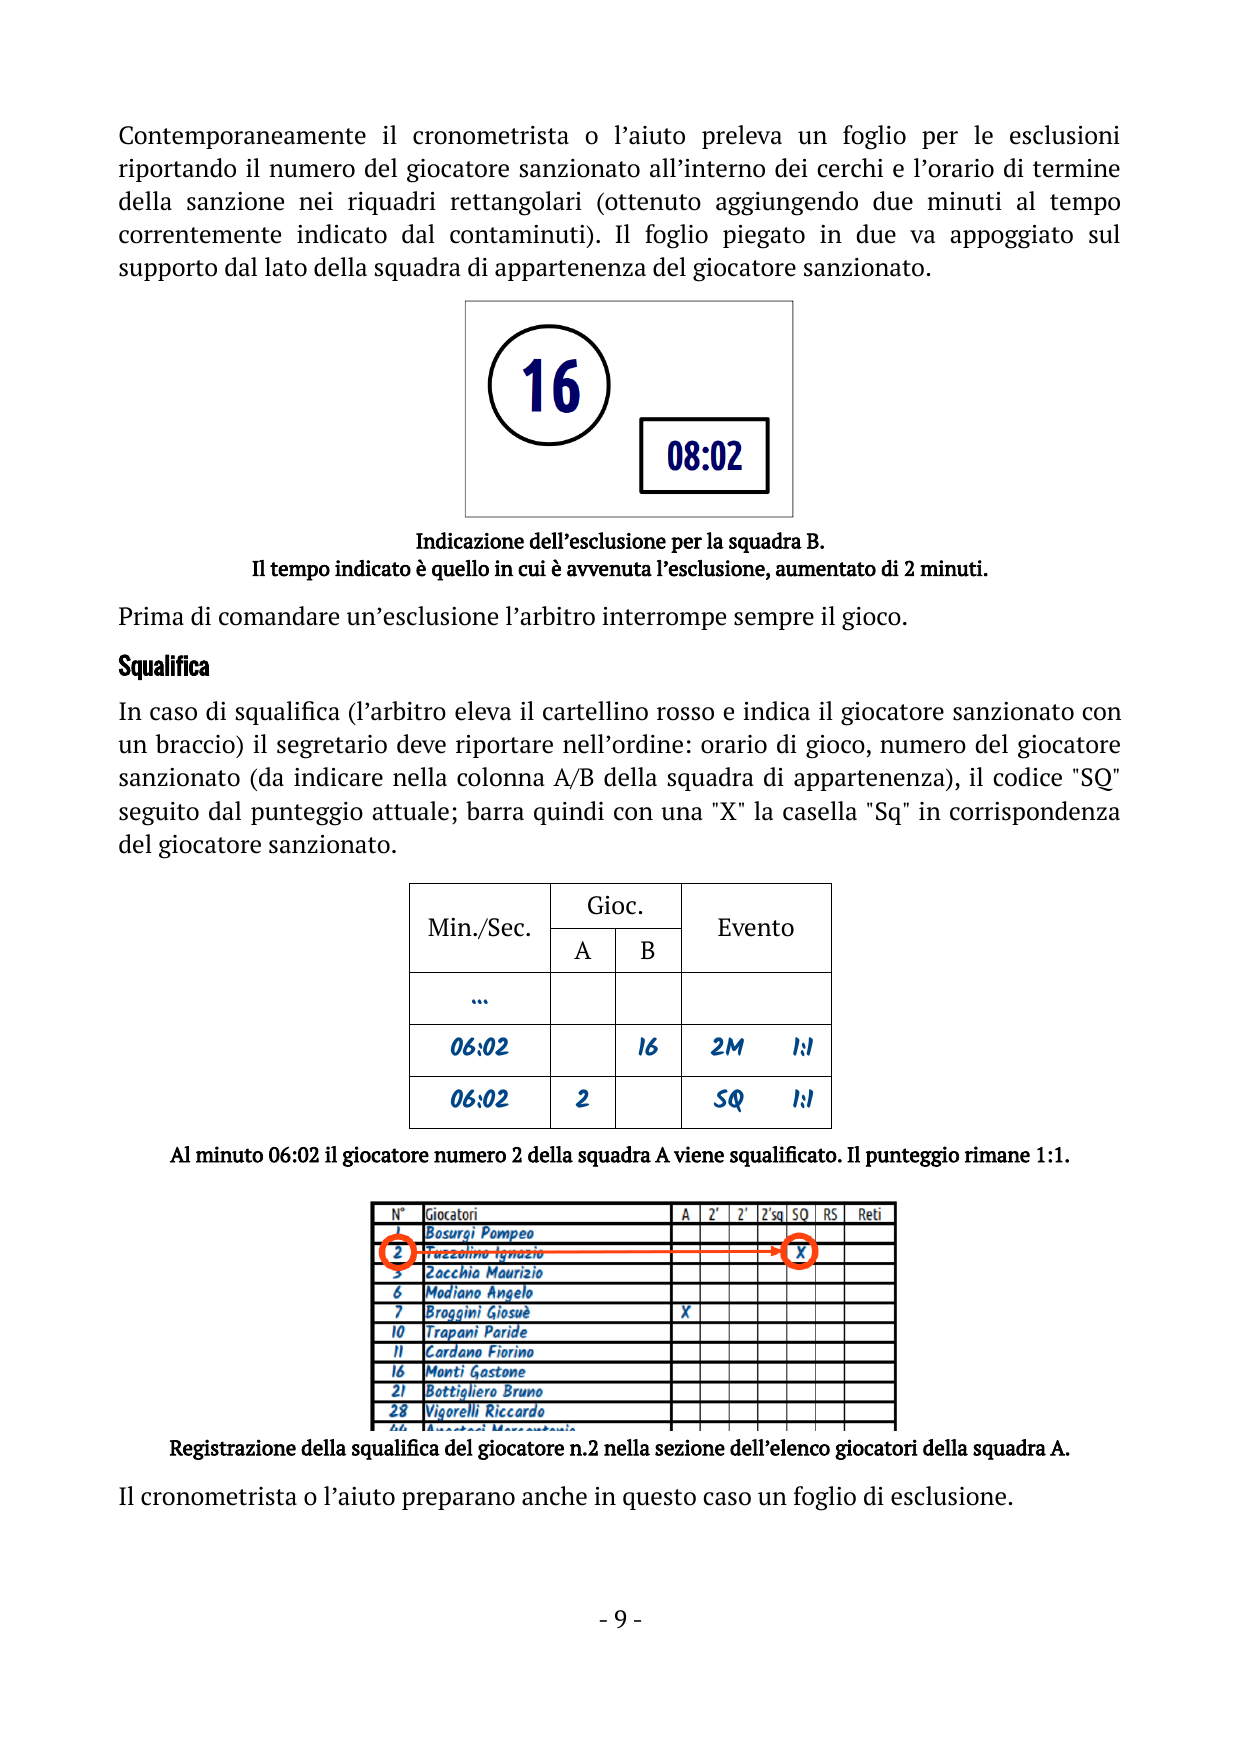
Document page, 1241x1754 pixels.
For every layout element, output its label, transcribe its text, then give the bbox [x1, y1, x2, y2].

text Al minuto 06:02 il giocatore numero 2 della squadra A viene squalificato. Il punteggio rimane 1:1. [118, 1140, 1122, 1168]
table_cell [682, 973, 831, 1024]
table_header Gioc. [551, 884, 681, 927]
table_cell [616, 1077, 681, 1128]
table_cell [616, 973, 681, 1024]
picture [457, 293, 800, 524]
text Contemporaneamente il cronometrista o lʼaiuto preleva un foglio per le esclusioni riportando il numero del giocatore sanzionato allʼinterno dei cerchi e lʼorario di termine della sanzione nei riquadri rettangolari (ottenuto aggiungendo due minuti al tempo correntemente indicato dal contaminuti). Il foglio piegato in due va appoggiato sul supporto dal lato della squadra di appartenenza del giocatore sanzionato. [118, 118, 1122, 284]
text In caso di squalifica (l’arbitro eleva il cartellino rosso e indica il giocatore sanzionato con un braccio) il segretario deve riportare nellʼordine: orario di gioco, numero del giocatore sanzionato (da indicare nella colonna A/B della squadra di appartenenza), il codice "SQ" seguito dal punteggio attuale; barra quindi con una "X" la casella "Sq" in corrispondenza del giocatore sanzionato. [118, 694, 1122, 860]
subtitle Squalifica [118, 647, 1122, 682]
table_cell 2 [551, 1077, 615, 1128]
text Indicazione dell’esclusione per la squadra B. Il tempo indicato è quello in cui è avvenuta l’esclusione, aumentato di 2 minuti. [118, 524, 1122, 582]
table_header Min./Sec. [410, 884, 550, 972]
picture [358, 1188, 908, 1431]
table_cell [551, 1025, 615, 1076]
text Prima di comandare unʼesclusione lʼarbitro interrompe sempre il gioco. [118, 600, 1122, 633]
table_header Evento [682, 884, 831, 972]
table_cell 06:02 [410, 1077, 550, 1128]
table_cell A [551, 929, 615, 972]
table_cell B [616, 929, 681, 972]
table_cell SQ 1:1 [682, 1077, 831, 1128]
table_cell ... [410, 973, 550, 1024]
table_cell 16 [616, 1025, 681, 1076]
table_cell 2M 1:1 [682, 1025, 831, 1076]
text Il cronometrista o lʼaiuto preparano anche in questo caso un foglio di esclusione. [118, 1479, 1122, 1512]
text Registrazione della squalifica del giocatore n.2 nella sezione dell’elenco giocatori della squadra A. [118, 1186, 1122, 1461]
table_cell 06:02 [410, 1025, 550, 1076]
table_cell [551, 973, 615, 1024]
